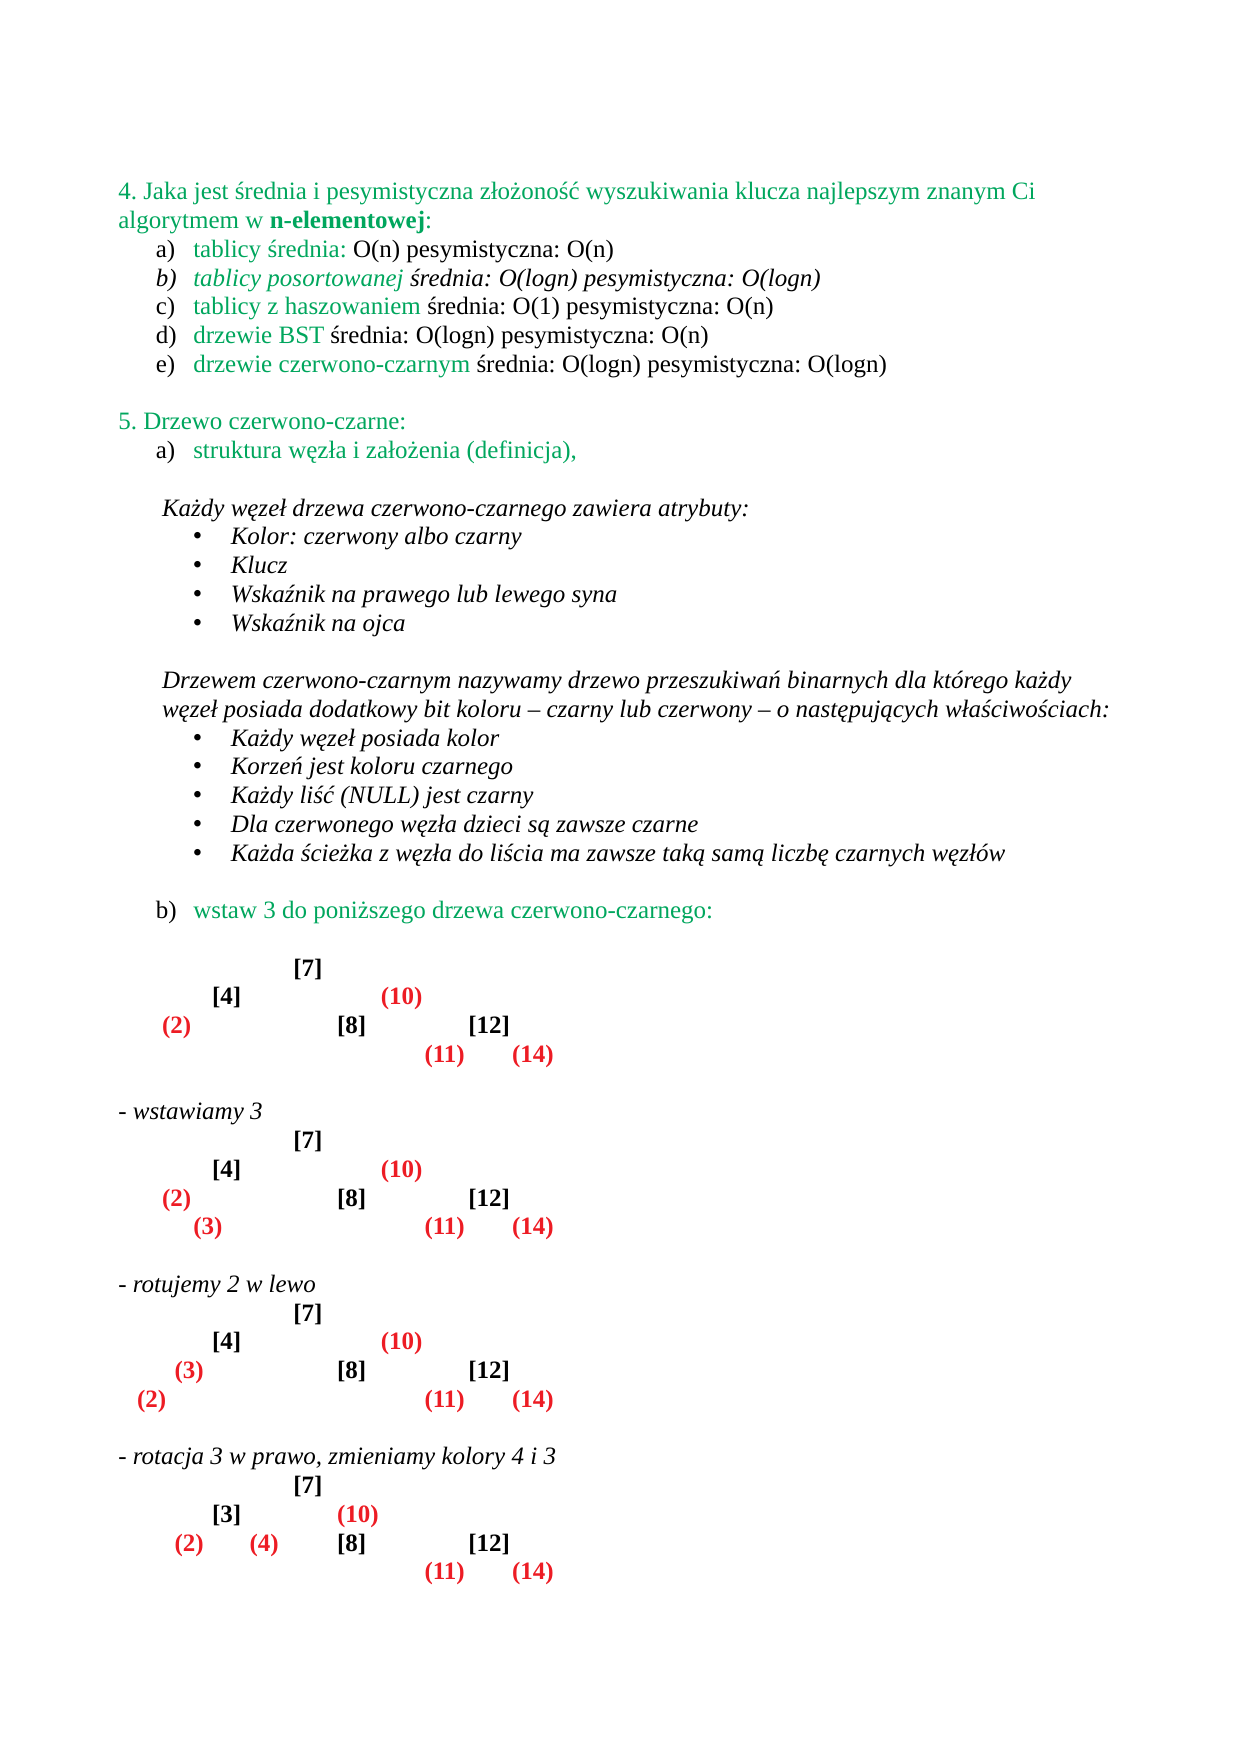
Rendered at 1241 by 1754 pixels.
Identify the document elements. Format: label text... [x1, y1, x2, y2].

text [7] [118, 1298, 1122, 1326]
list drzewie czerwono-czarnym średnia: O(logn) pesymistyczna: O(logn) [156, 349, 1122, 378]
text (11) (14) [118, 1039, 1122, 1068]
text [4] (10) [118, 1154, 1122, 1183]
list Korzeń jest koloru czarnego [193, 751, 1122, 780]
text [7] [118, 953, 1122, 981]
text - wstawiamy 3 [118, 1096, 1122, 1125]
text [3] (10) [118, 1499, 1122, 1528]
text 5. Drzewo czerwono-czarne: [118, 406, 1122, 435]
text [7] [118, 1125, 1122, 1154]
list tablicy średnia: O(n) pesymistyczna: O(n) [156, 234, 1122, 263]
list struktura węzła i założenia (definicja), [156, 435, 1122, 464]
text (2) (11) (14) [118, 1384, 1122, 1413]
list drzewie BST średnia: O(logn) pesymistyczna: O(n) [156, 320, 1122, 349]
list Kolor: czerwony albo czarny [193, 521, 1122, 550]
text [4] (10) [118, 981, 1122, 1010]
list Wskaźnik na ojca [193, 608, 1122, 636]
text [4] (10) [118, 1326, 1122, 1355]
text [7] [118, 1470, 1122, 1499]
list Klucz [193, 550, 1122, 579]
text (2) [8] [12] [118, 1010, 1122, 1039]
text Każdy węzeł drzewa czerwono-czarnego zawiera atrybuty: [118, 493, 1122, 521]
list Każdy liść (NULL) jest czarny [193, 780, 1122, 809]
list Wskaźnik na prawego lub lewego syna [193, 579, 1122, 608]
text (3) (11) (14) [118, 1211, 1122, 1240]
list Każdy węzeł posiada kolor [193, 723, 1122, 751]
text (11) (14) [118, 1556, 1122, 1585]
text (3) [8] [12] [118, 1355, 1122, 1384]
list wstaw 3 do poniższego drzewa czerwono-czarnego: [156, 895, 1122, 924]
text 4. Jaka jest średnia i pesymistyczna złożoność wyszukiwania klucza najlepszym znanym Ci algorytmem w n-elementowej: [118, 176, 1122, 234]
list tablicy z haszowaniem średnia: O(1) pesymistyczna: O(n) [156, 291, 1122, 320]
text (2) (4) [8] [12] [118, 1528, 1122, 1556]
text Drzewem czerwono-czarnym nazywamy drzewo przeszukiwań binarnych dla którego każdy węzeł posiada dodatkowy bit koloru – czarny lub czerwony – o następujących właściwościach: [118, 665, 1122, 723]
list Każda ścieżka z węzła do liścia ma zawsze taką samą liczbę czarnych węzłów [193, 838, 1122, 866]
text - rotujemy 2 w lewo [118, 1269, 1122, 1298]
text - rotacja 3 w prawo, zmieniamy kolory 4 i 3 [118, 1441, 1122, 1470]
list tablicy posortowanej średnia: O(logn) pesymistyczna: O(logn) [156, 263, 1122, 291]
list Dla czerwonego węzła dzieci są zawsze czarne [193, 809, 1122, 838]
text (2) [8] [12] [118, 1183, 1122, 1211]
